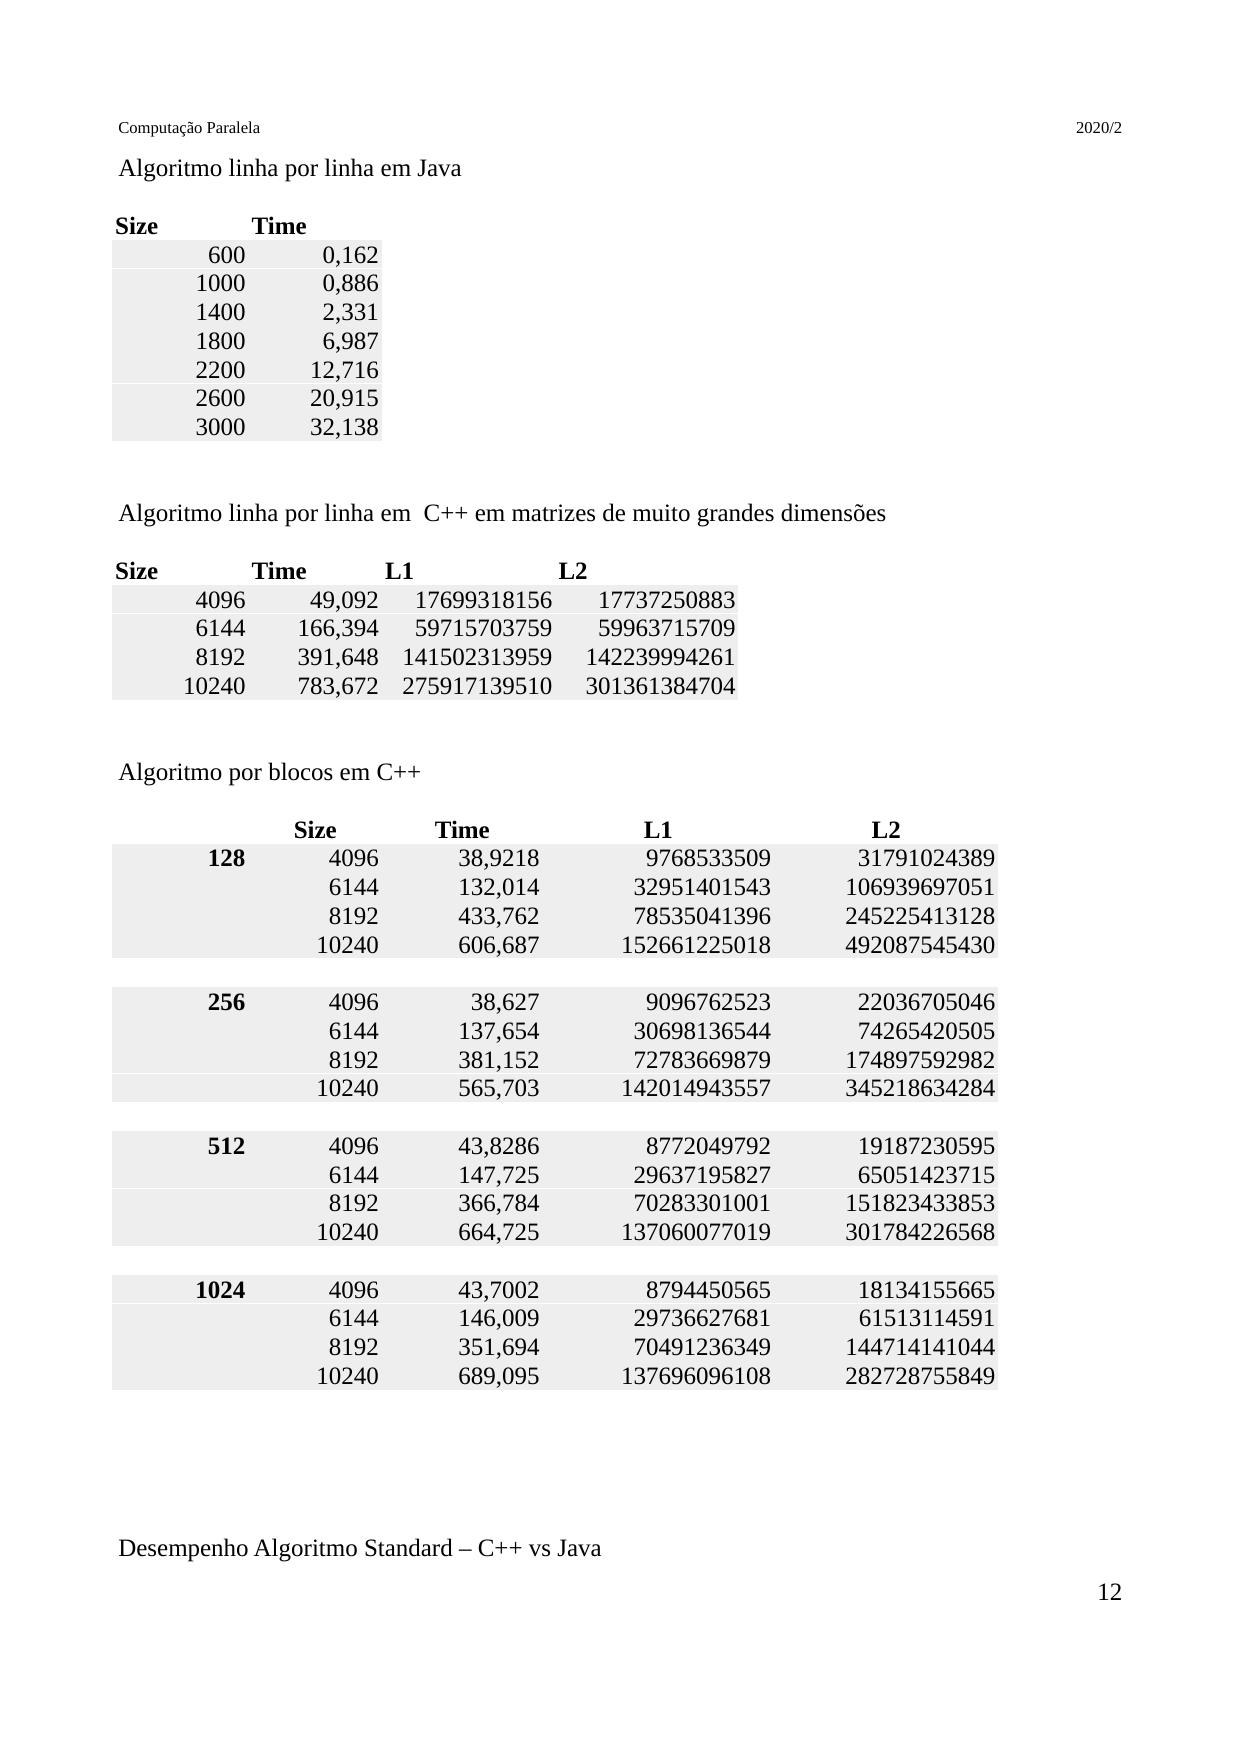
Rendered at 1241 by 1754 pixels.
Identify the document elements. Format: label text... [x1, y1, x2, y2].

table_cell 43,7002 [382, 1275, 542, 1303]
table_header Time [248, 556, 382, 585]
table_cell [112, 1102, 248, 1131]
table_cell 664,725 [382, 1217, 542, 1246]
table_cell 12,716 [248, 355, 382, 383]
table_cell 32,138 [248, 412, 382, 441]
table_cell 6144 [248, 872, 382, 901]
table_cell 141502313959 [382, 642, 555, 671]
table_cell 32951401543 [542, 872, 774, 901]
table_cell [248, 959, 382, 987]
table_cell 4096 [248, 1275, 382, 1303]
table_cell 10240 [112, 671, 248, 700]
table_header Size [112, 556, 248, 585]
table_cell 606,687 [382, 930, 542, 958]
table_cell [112, 1217, 248, 1246]
table_cell 6144 [112, 614, 248, 642]
table_header L1 [542, 815, 774, 843]
table_cell 8192 [248, 901, 382, 930]
table_cell 128 [112, 844, 248, 872]
table_cell 6144 [248, 1016, 382, 1045]
table_cell 689,095 [382, 1361, 542, 1390]
table_cell 0,162 [248, 240, 382, 268]
table_cell [112, 1246, 248, 1275]
table_cell 600 [112, 240, 248, 268]
table_cell [248, 1102, 382, 1131]
table_cell 1024 [112, 1275, 248, 1303]
table_cell 4096 [248, 1131, 382, 1160]
table_cell 366,784 [382, 1189, 542, 1217]
table_cell 10240 [248, 1074, 382, 1102]
table_cell 106939697051 [774, 872, 998, 901]
table_cell 8192 [248, 1189, 382, 1217]
table_cell [112, 1160, 248, 1188]
table_cell 282728755849 [774, 1361, 998, 1390]
table_cell [112, 1074, 248, 1102]
table_cell [248, 1246, 382, 1275]
table_cell 137,654 [382, 1016, 542, 1045]
table_cell 152661225018 [542, 930, 774, 958]
table_cell [542, 1246, 774, 1275]
text Algoritmo linha por linha em C++ em matrizes de muito grandes dimensões [118, 498, 1122, 527]
table_cell 4096 [248, 987, 382, 1016]
text Algoritmo linha por linha em Java [118, 153, 1122, 182]
table_cell 1000 [112, 269, 248, 297]
table_cell 78535041396 [542, 901, 774, 930]
table_cell 391,648 [248, 642, 382, 671]
table_cell [112, 930, 248, 958]
table_cell 2200 [112, 355, 248, 383]
table_cell 72783669879 [542, 1045, 774, 1073]
table_cell 137696096108 [542, 1361, 774, 1390]
table_cell 8192 [248, 1045, 382, 1073]
table_header Size [112, 211, 248, 240]
table_cell 433,762 [382, 901, 542, 930]
table_cell [112, 901, 248, 930]
table_cell 49,092 [248, 585, 382, 613]
table_cell [112, 959, 248, 987]
table_cell 4096 [248, 844, 382, 872]
table_cell 17699318156 [382, 585, 555, 613]
table_cell 10240 [248, 1217, 382, 1246]
table_header L2 [555, 556, 738, 585]
table_header [112, 815, 248, 843]
table_cell 59715703759 [382, 614, 555, 642]
table_cell [542, 959, 774, 987]
table_cell 29637195827 [542, 1160, 774, 1188]
table_cell 351,694 [382, 1332, 542, 1361]
table_cell 43,8286 [382, 1131, 542, 1160]
table_header Time [382, 815, 542, 843]
table_cell 512 [112, 1131, 248, 1160]
table_cell 6144 [248, 1160, 382, 1188]
table_cell 18134155665 [774, 1275, 998, 1303]
table_cell 783,672 [248, 671, 382, 700]
text Algoritmo por blocos em C++ [118, 757, 1122, 786]
table_cell 381,152 [382, 1045, 542, 1073]
table_cell 29736627681 [542, 1304, 774, 1332]
table_cell 74265420505 [774, 1016, 998, 1045]
table_cell 146,009 [382, 1304, 542, 1332]
table_cell 38,627 [382, 987, 542, 1016]
table_cell 30698136544 [542, 1016, 774, 1045]
table_cell 6144 [248, 1304, 382, 1332]
table_cell [112, 1304, 248, 1332]
table_cell [112, 1016, 248, 1045]
table_cell 245225413128 [774, 901, 998, 930]
table_cell 31791024389 [774, 844, 998, 872]
table_cell 8794450565 [542, 1275, 774, 1303]
table_cell 301361384704 [555, 671, 738, 700]
table_cell 147,725 [382, 1160, 542, 1188]
table_cell [774, 959, 998, 987]
table_cell 144714141044 [774, 1332, 998, 1361]
table_cell 70491236349 [542, 1332, 774, 1361]
table_cell 1800 [112, 326, 248, 355]
table_cell 22036705046 [774, 987, 998, 1016]
table_cell 20,915 [248, 384, 382, 412]
table_cell 19187230595 [774, 1131, 998, 1160]
table_cell 8772049792 [542, 1131, 774, 1160]
table_cell 2600 [112, 384, 248, 412]
table_cell 70283301001 [542, 1189, 774, 1217]
table_cell 137060077019 [542, 1217, 774, 1246]
table_header Time [248, 211, 382, 240]
table_cell 142014943557 [542, 1074, 774, 1102]
table_header L1 [382, 556, 555, 585]
table_cell 8192 [248, 1332, 382, 1361]
table_header L2 [774, 815, 998, 843]
text Desempenho Algoritmo Standard – C++ vs Java [118, 1533, 1122, 1562]
table_cell [382, 1102, 542, 1131]
table_cell 9768533509 [542, 844, 774, 872]
table_cell 0,886 [248, 269, 382, 297]
table_cell [112, 1189, 248, 1217]
table_cell 8192 [112, 642, 248, 671]
table_cell 345218634284 [774, 1074, 998, 1102]
table_cell 1400 [112, 297, 248, 326]
table_cell 151823433853 [774, 1189, 998, 1217]
table_cell 17737250883 [555, 585, 738, 613]
table_cell 4096 [112, 585, 248, 613]
table_cell 142239994261 [555, 642, 738, 671]
table_cell 492087545430 [774, 930, 998, 958]
table_cell 10240 [248, 1361, 382, 1390]
table_cell [774, 1246, 998, 1275]
table_cell 3000 [112, 412, 248, 441]
table_cell 301784226568 [774, 1217, 998, 1246]
table_cell [382, 1246, 542, 1275]
table_cell 174897592982 [774, 1045, 998, 1073]
table_cell [112, 872, 248, 901]
table_cell 65051423715 [774, 1160, 998, 1188]
table_cell 2,331 [248, 297, 382, 326]
table_cell [774, 1102, 998, 1131]
table_cell 6,987 [248, 326, 382, 355]
table_cell [112, 1332, 248, 1361]
table_cell 275917139510 [382, 671, 555, 700]
table_cell 565,703 [382, 1074, 542, 1102]
table_cell [382, 959, 542, 987]
table_cell 9096762523 [542, 987, 774, 1016]
table_cell 38,9218 [382, 844, 542, 872]
table_cell [542, 1102, 774, 1131]
table_cell 61513114591 [774, 1304, 998, 1332]
table_cell 10240 [248, 930, 382, 958]
table_cell 59963715709 [555, 614, 738, 642]
table_cell [112, 1045, 248, 1073]
table_cell 256 [112, 987, 248, 1016]
table_header Size [248, 815, 382, 843]
table_cell 166,394 [248, 614, 382, 642]
table_cell 132,014 [382, 872, 542, 901]
table_cell [112, 1361, 248, 1390]
